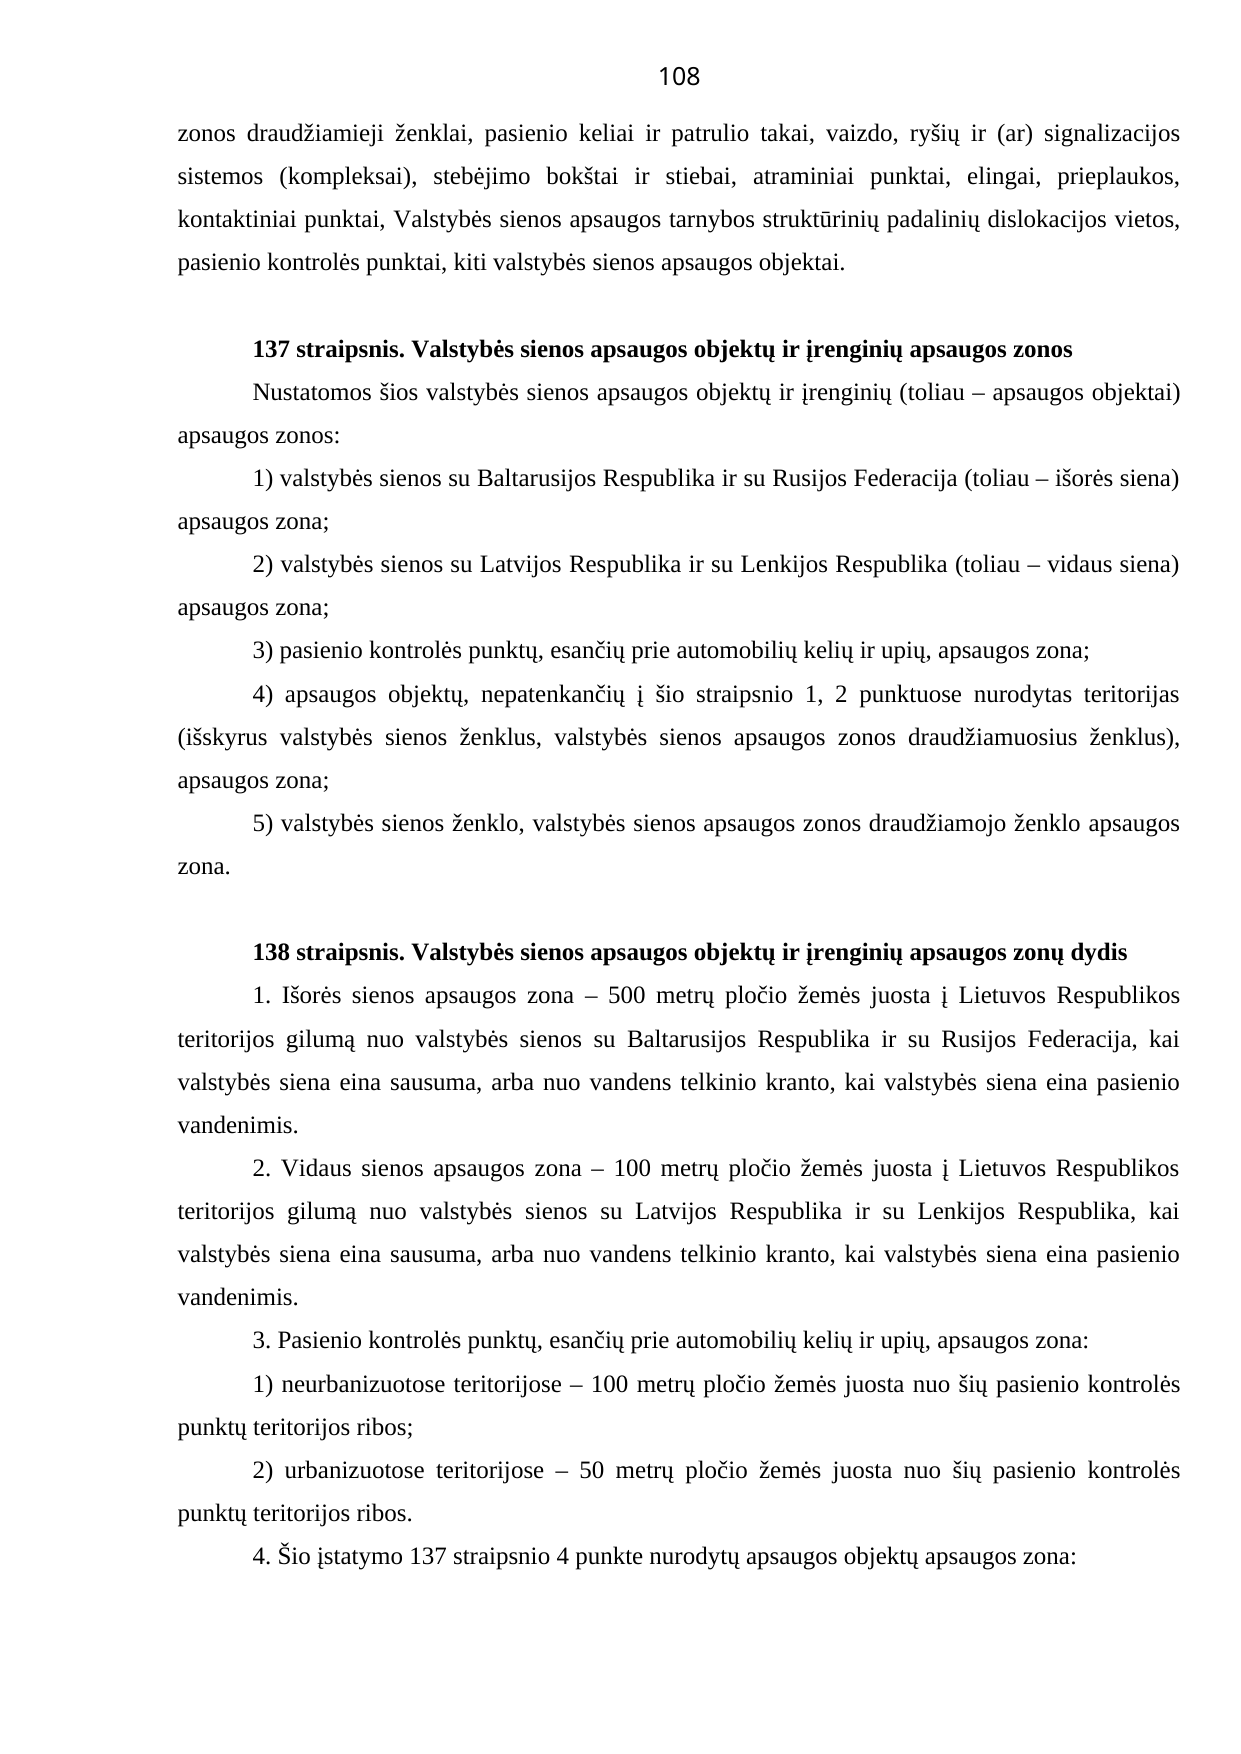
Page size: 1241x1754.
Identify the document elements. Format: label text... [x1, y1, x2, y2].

text Nustatomos šios valstybės sienos apsaugos objektų ir įrenginių (toliau – apsaugos objektai) apsaugos zonos: [177, 377, 1181, 449]
text 3) pasienio kontrolės punktų, esančių prie automobilių kelių ir upių, apsaugos zona; [177, 636, 1181, 664]
text 2) urbanizuotose teritorijose – 50 metrų pločio žemės juosta nuo šių pasienio kontrolės punktų teritorijos ribos. [177, 1455, 1181, 1527]
text 2) valstybės sienos su Latvijos Respublika ir su Lenkijos Respublika (toliau – vidaus siena) apsaugos zona; [177, 549, 1181, 621]
text 4) apsaugos objektų, nepatenkančių į šio straipsnio 1, 2 punktuose nurodytas teritorijas (išskyrus valstybės sienos ženklus, valstybės sienos apsaugos zonos draudžiamuosius ženklus), apsaugos zona; [177, 679, 1181, 794]
text 1) valstybės sienos su Baltarusijos Respublika ir su Rusijos Federacija (toliau – išorės siena) apsaugos zona; [177, 463, 1181, 535]
text zonos draudžiamieji ženklai, pasienio keliai ir patrulio takai, vaizdo, ryšių ir (ar) signalizacijos sistemos (kompleksai), stebėjimo bokštai ir stiebai, atraminiai punktai, elingai, prieplaukos, kontaktiniai punktai, Valstybės sienos apsaugos tarnybos struktūrinių padalinių dislokacijos vietos, pasienio kontrolės punktai, kiti valstybės sienos apsaugos objektai. [177, 118, 1181, 276]
text 1. Išorės sienos apsaugos zona – 500 metrų pločio žemės juosta į Lietuvos Respublikos teritorijos gilumą nuo valstybės sienos su Baltarusijos Respublika ir su Rusijos Federacija, kai valstybės siena eina sausuma, arba nuo vandens telkinio kranto, kai valstybės siena eina pasienio vandenimis. [177, 981, 1181, 1139]
text 2. Vidaus sienos apsaugos zona – 100 metrų pločio žemės juosta į Lietuvos Respublikos teritorijos gilumą nuo valstybės sienos su Latvijos Respublika ir su Lenkijos Respublika, kai valstybės siena eina sausuma, arba nuo vandens telkinio kranto, kai valstybės siena eina pasienio vandenimis. [177, 1153, 1181, 1311]
text 4. Šio įstatymo 137 straipsnio 4 punkte nurodytų apsaugos objektų apsaugos zona: [177, 1541, 1181, 1570]
text 5) valstybės sienos ženklo, valstybės sienos apsaugos zonos draudžiamojo ženklo apsaugos zona. [177, 808, 1181, 880]
text 138 straipsnis. Valstybės sienos apsaugos objektų ir įrenginių apsaugos zonų dydis [177, 937, 1181, 966]
text 3. Pasienio kontrolės punktų, esančių prie automobilių kelių ir upių, apsaugos zona: [177, 1326, 1181, 1354]
text 137 straipsnis. Valstybės sienos apsaugos objektų ir įrenginių apsaugos zonos [177, 334, 1181, 362]
text 1) neurbanizuotose teritorijose – 100 metrų pločio žemės juosta nuo šių pasienio kontrolės punktų teritorijos ribos; [177, 1369, 1181, 1441]
